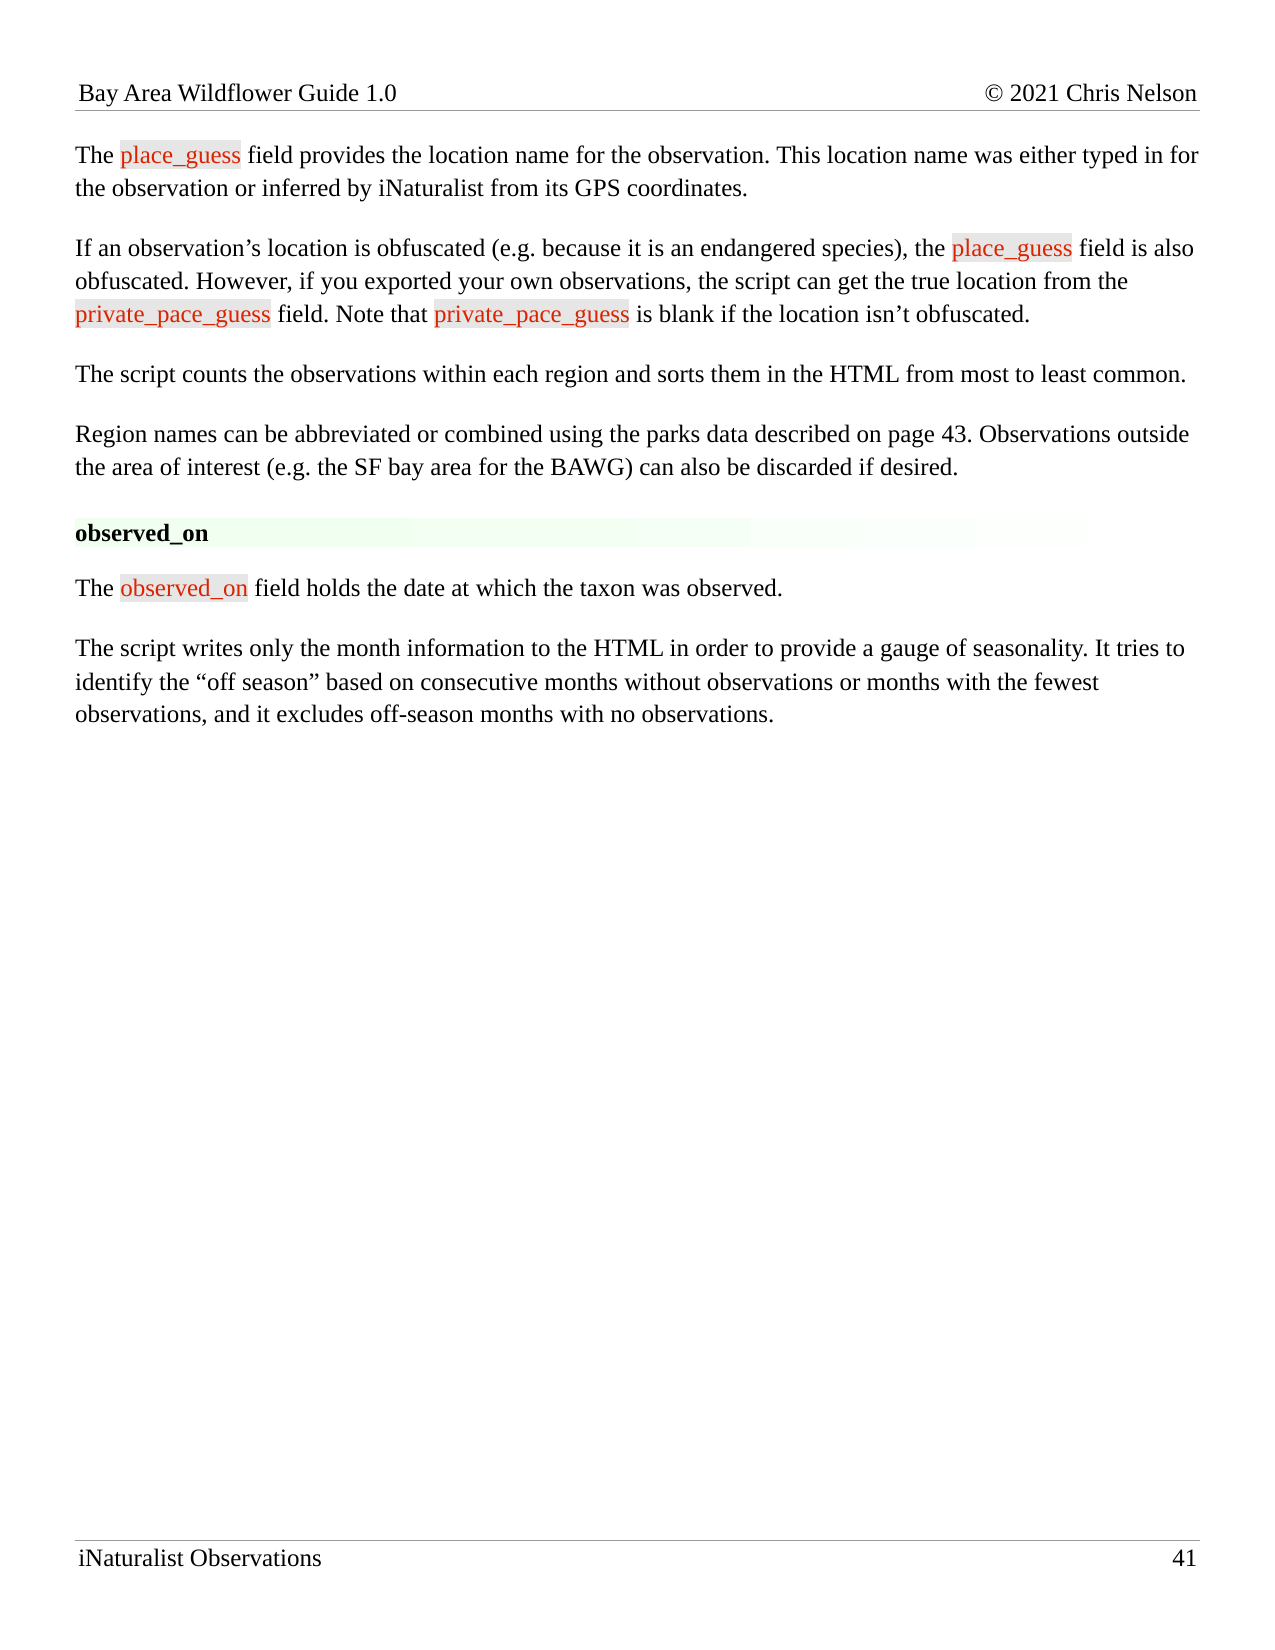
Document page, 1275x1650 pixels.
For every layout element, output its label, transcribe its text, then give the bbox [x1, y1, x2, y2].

subtitle observed_on [75, 518, 1200, 547]
text The observed_on field holds the date at which the taxon was observed. [75, 573, 1200, 602]
text The script writes only the month information to the HTML in order to provide a gauge of seasonality. It tries to identify the “off season” based on consecutive months without observations or months with the fewest observations, and it excludes off-season months with no observations. [75, 633, 1200, 728]
text If an observation’s location is obfuscated (e.g. because it is an endangered species), the place_guess field is also obfuscated. However, if you exported your own observations, the script can get the true location from the private_pace_guess field. Note that private_pace_guess is blank if the location isn’t obfuscated. [75, 233, 1200, 328]
text Region names can be abbreviated or combined using the parks data described on page 43. Observations outside the area of interest (e.g. the SF bay area for the BAWG) can also be discarded if desired. [75, 419, 1200, 481]
text The place_guess field provides the location name for the observation. This location name was either typed in for the observation or inferred by iNaturalist from its GPS coordinates. [75, 140, 1200, 202]
text The script counts the observations within each region and sorts them in the HTML from most to least common. [75, 359, 1200, 388]
